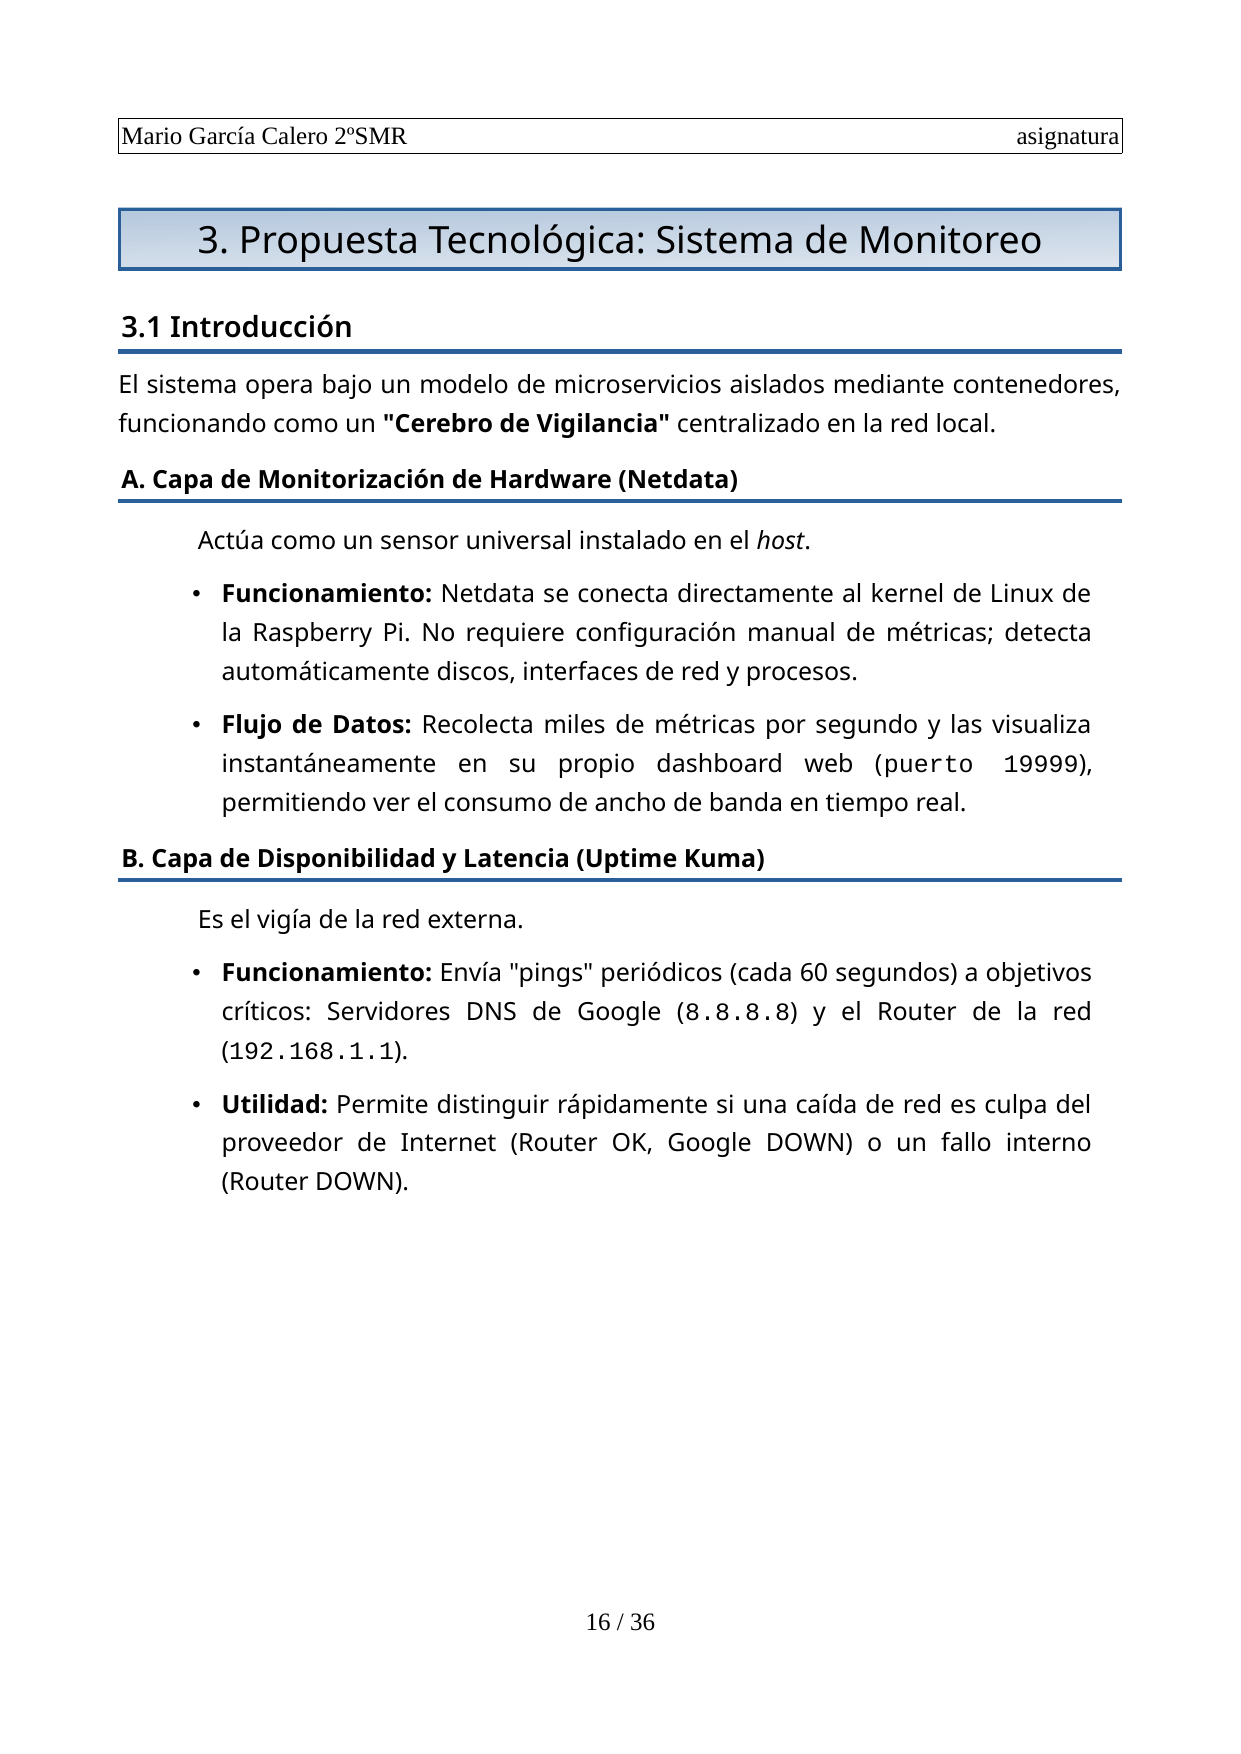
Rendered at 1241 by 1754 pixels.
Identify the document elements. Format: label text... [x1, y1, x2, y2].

list Funcionamiento: Netdata se conecta directamente al kernel de Linux de la Raspberry Pi. No requiere configuración manual de métricas; detecta automáticamente discos, interfaces de red y procesos. [192, 576, 1093, 687]
text Actúa como un sensor universal instalado en el host. [148, 522, 1093, 557]
text Es el vigía de la red externa. [148, 902, 1093, 936]
text El sistema opera bajo un modelo de microservicios aislados mediante contenedores, funcionando como un "Cerebro de Vigilancia" centralizado en la red local. [118, 367, 1122, 439]
subtitle 3. Propuesta Tecnológica: Sistema de Monitoreo [121, 211, 1119, 267]
list Funcionamiento: Envía "pings" periódicos (cada 60 segundos) a objetivos críticos: Servidores DNS de Google (8.8.8.8) y el Router de la red (192.168.1.1). [192, 955, 1093, 1067]
subtitle B. Capa de Disponibilidad y Latencia (Uptime Kuma) [118, 838, 1122, 878]
subtitle A. Capa de Monitorización de Hardware (Netdata) [118, 459, 1122, 499]
list Utilidad: Permite distinguir rápidamente si una caída de red es culpa del proveedor de Internet (Router OK, Google DOWN) o un fallo interno (Router DOWN). [192, 1086, 1093, 1198]
list Flujo de Datos: Recolecta miles de métricas por segundo y las visualiza instantáneamente en su propio dashboard web (puerto 19999), permitiendo ver el consumo de ancho de banda en tiempo real. [192, 707, 1093, 818]
subtitle 3.1 Introducción [118, 304, 1122, 349]
